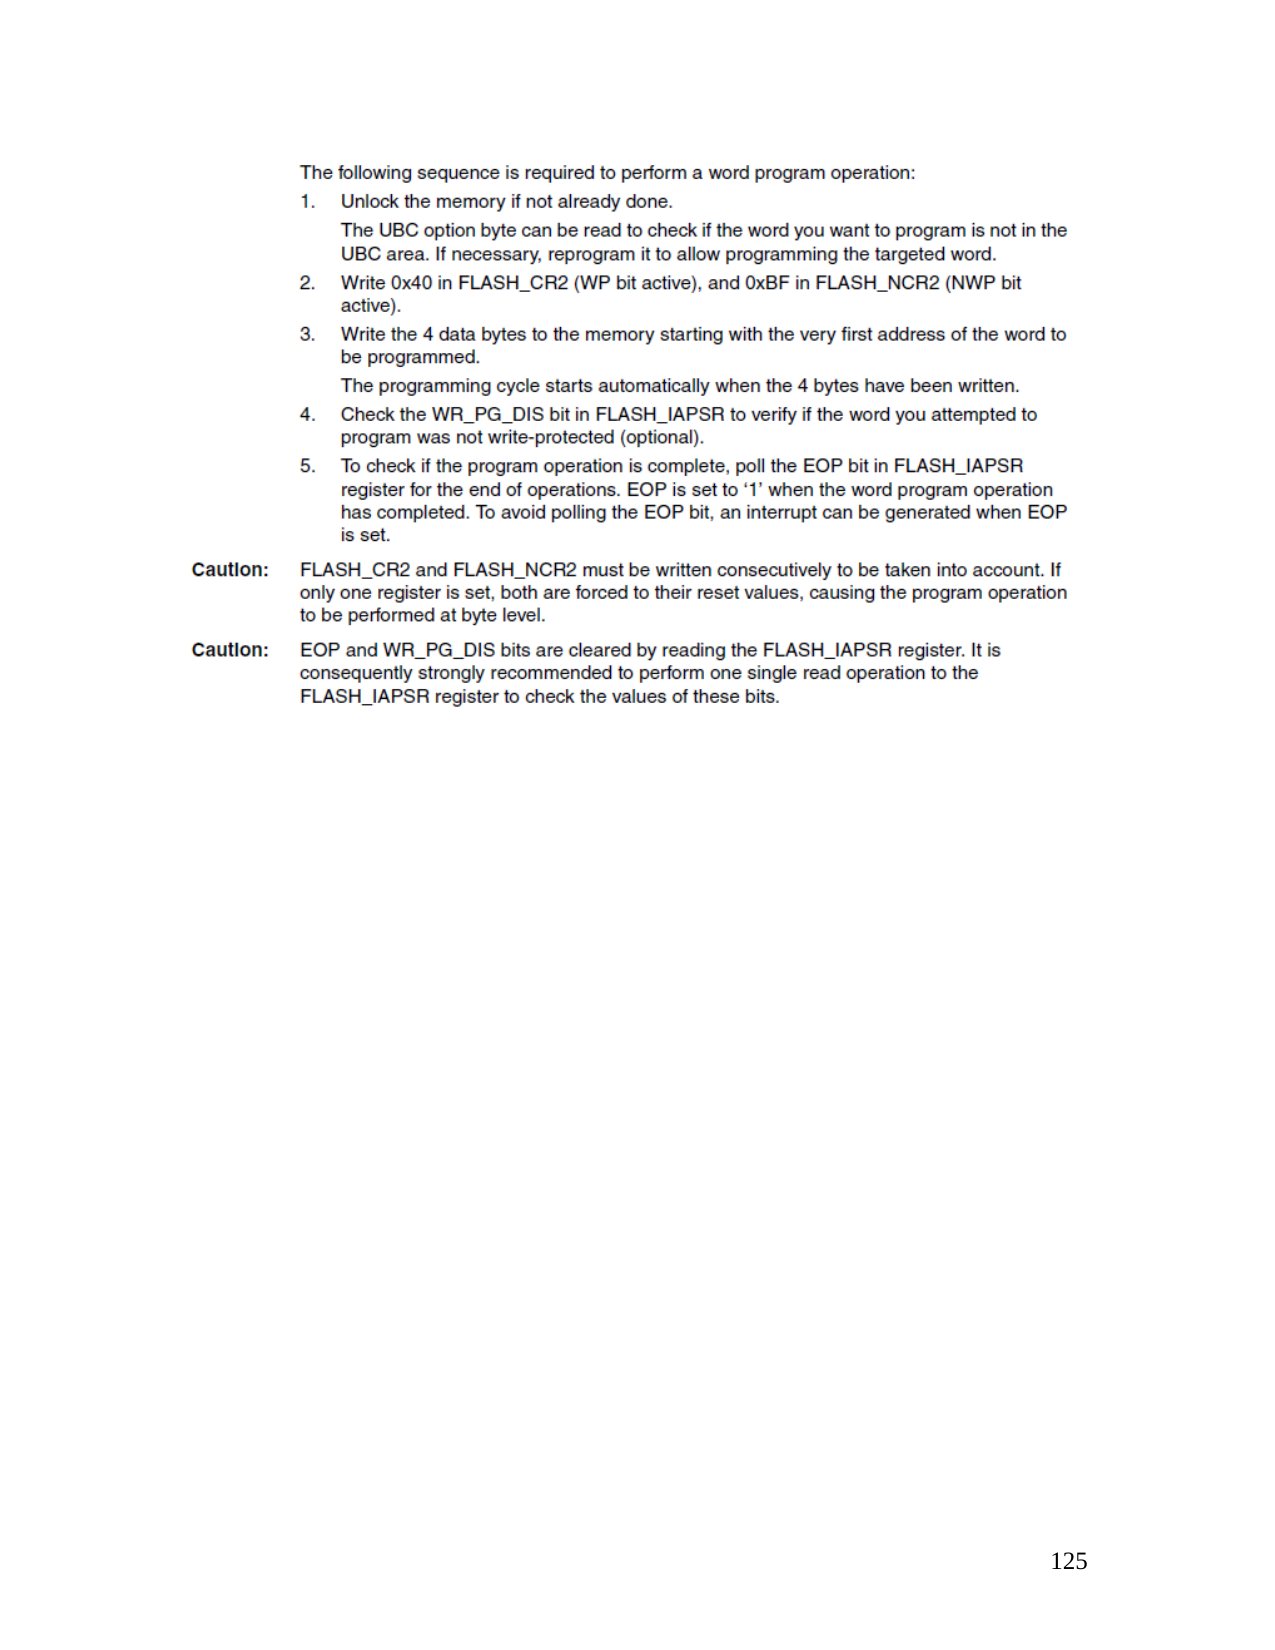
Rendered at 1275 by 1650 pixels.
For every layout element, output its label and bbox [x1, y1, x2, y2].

picture [187, 149, 1082, 713]
